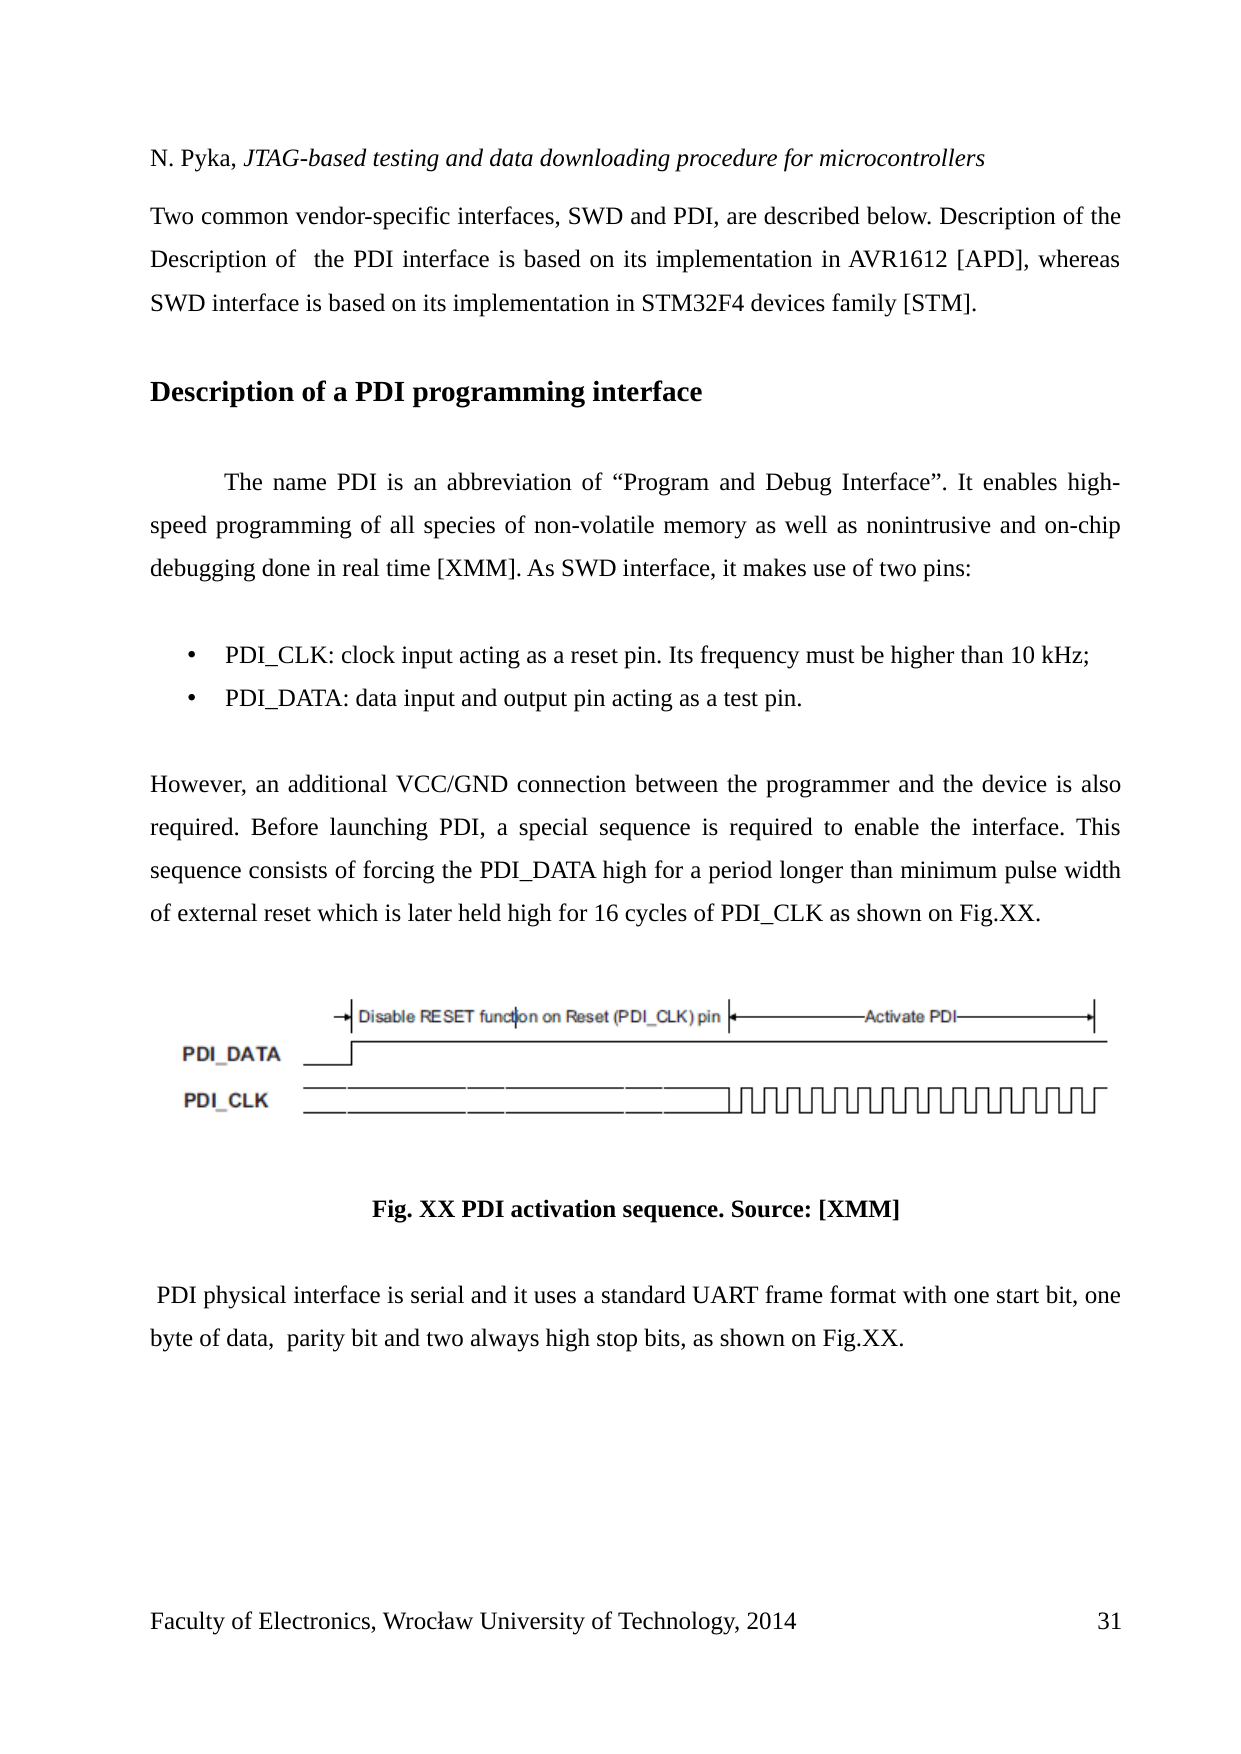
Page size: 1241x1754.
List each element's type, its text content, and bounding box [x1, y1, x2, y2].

text PDI physical interface is serial and it uses a standard UART frame format with one start bit, one byte of data, parity bit and two always high stop bits, as shown on Fig.XX. [150, 1280, 1122, 1352]
text The name PDI is an abbreviation of “Program and Debug Interface”. It enables high-speed programming of all species of non-volatile memory as well as nonintrusive and on-chip debugging done in real time [XMM]. As SWD interface, it makes use of two pins: [150, 467, 1122, 582]
list PDI_DATA: data input and output pin acting as a test pin. [187, 683, 1122, 712]
picture [150, 984, 1123, 1137]
text However, an additional VCC/GND connection between the programmer and the device is also required. Before launching PDI, a special sequence is required to enable the interface. This sequence consists of forcing the PDI_DATA high for a period longer than minimum pulse width of external reset which is later held high for 16 cycles of PDI_CLK as shown on Fig.XX. [150, 769, 1122, 927]
text Fig. XX PDI activation sequence. Source: [XMM] [150, 1194, 1122, 1223]
list PDI_CLK: clock input acting as a reset pin. Its frequency must be higher than 10 kHz; [187, 640, 1122, 668]
text Two common vendor-specific interfaces, SWD and PDI, are described below. Description of the Description of the PDI interface is based on its implementation in AVR1612 [APD], whereas SWD interface is based on its implementation in STM32F4 devices family [STM]. [150, 201, 1122, 316]
text Description of a PDI programming interface [150, 374, 1122, 407]
